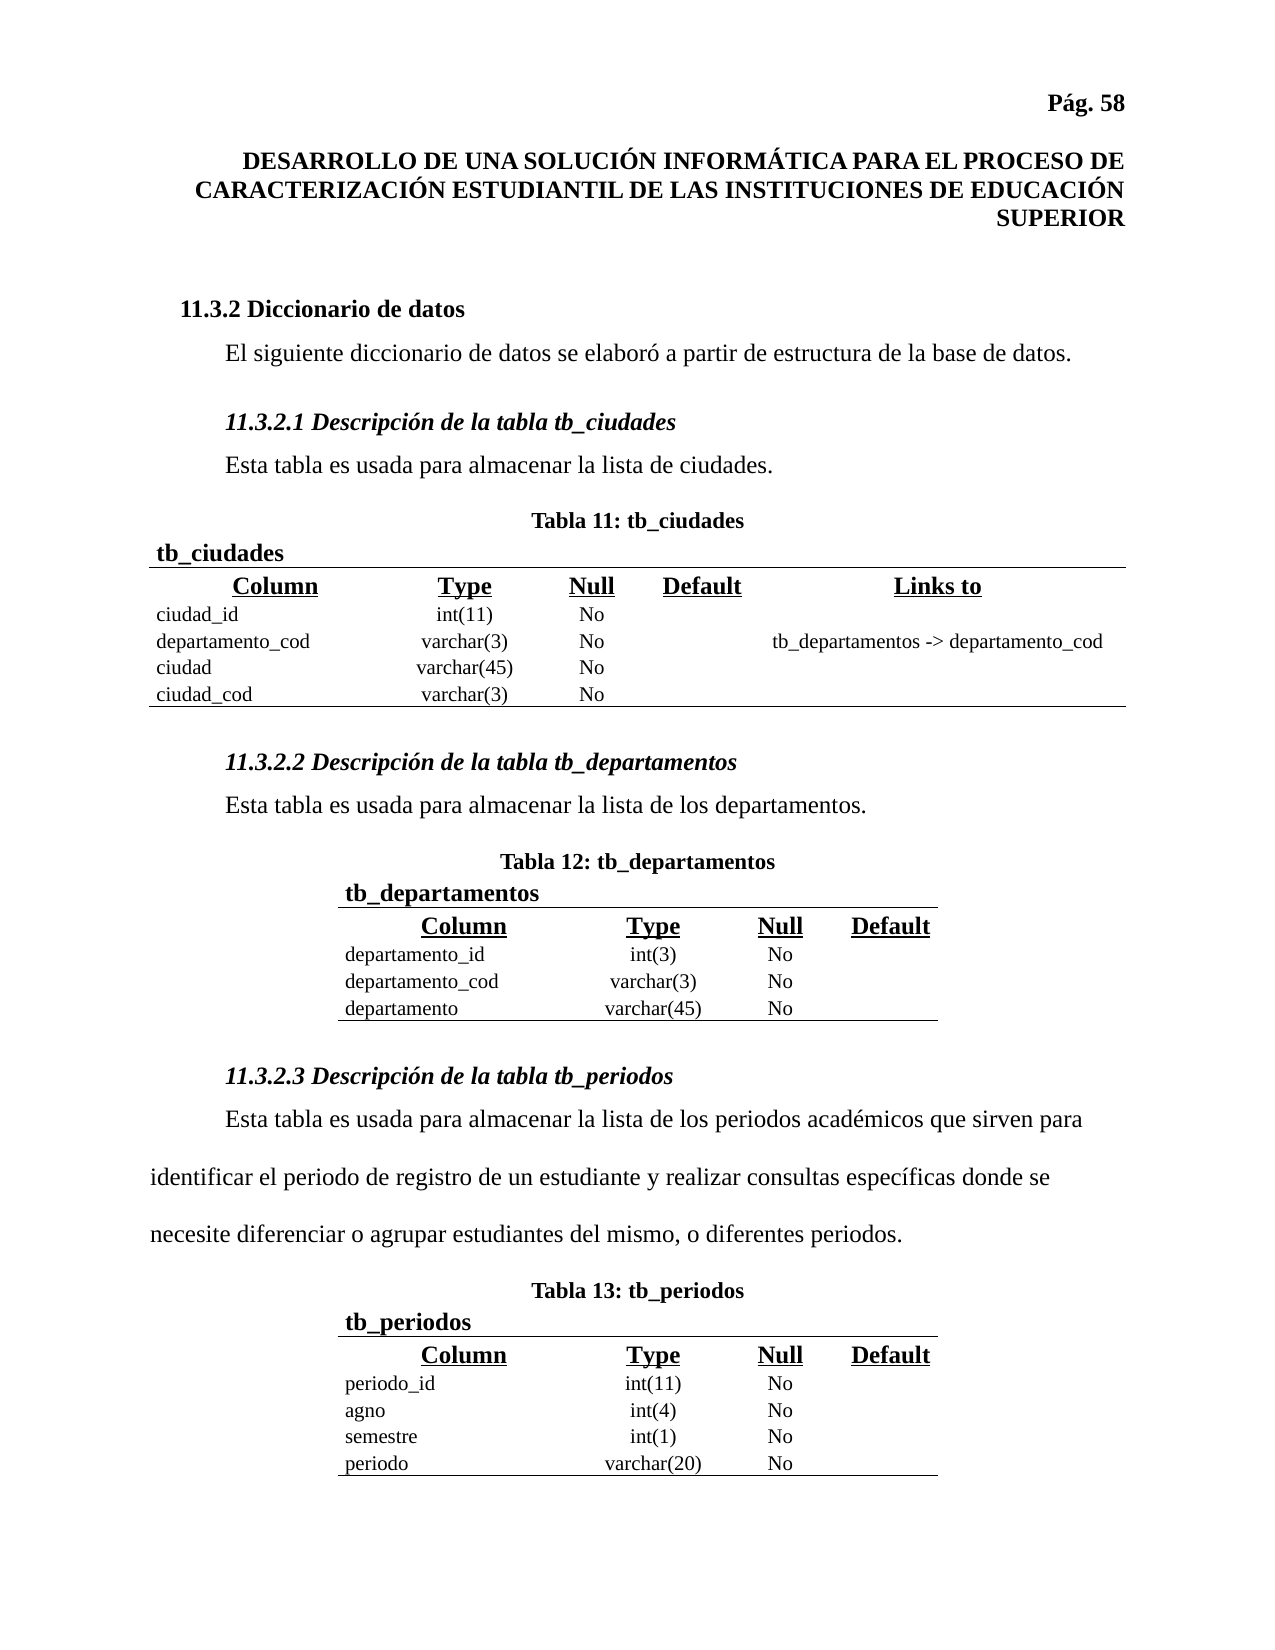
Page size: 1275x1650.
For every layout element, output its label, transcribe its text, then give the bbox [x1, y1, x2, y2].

table_cell [655, 626, 749, 653]
text Esta tabla es usada para almacenar la lista de los departamentos. [150, 790, 1125, 819]
table_cell varchar(3) [590, 966, 717, 993]
table_cell [844, 1395, 937, 1422]
table_cell No [528, 626, 655, 653]
table_cell Links to [749, 568, 1126, 599]
table_header [401, 534, 528, 567]
table_header [844, 1303, 937, 1336]
table_cell [749, 653, 1126, 679]
table_header tb_departamentos [338, 874, 589, 907]
table_header [844, 874, 937, 907]
table_cell departamento_id [338, 940, 589, 966]
table_cell departamento_cod [149, 626, 401, 653]
table_cell varchar(45) [401, 653, 528, 679]
table_cell Null [717, 1337, 844, 1369]
text Tabla 11: tb_ciudades [150, 507, 1125, 534]
table_header [590, 874, 717, 907]
table_cell No [717, 1369, 844, 1395]
table_cell [655, 679, 749, 706]
table_cell [655, 653, 749, 679]
text Esta tabla es usada para almacenar la lista de los periodos académicos que sirven para identificar el periodo de registro de un estudiante y realizar consultas específicas donde se necesite diferenciar o agrupar estudiantes del mismo, o diferentes periodos. [150, 1104, 1125, 1248]
table_cell [749, 679, 1126, 706]
table_cell varchar(3) [401, 679, 528, 706]
text Esta tabla es usada para almacenar la lista de ciudades. [150, 450, 1125, 479]
text El siguiente diccionario de datos se elaboró a partir de estructura de la base de datos. [150, 338, 1125, 366]
table_cell Default [844, 908, 937, 940]
table_header tb_ciudades [149, 534, 401, 567]
table_cell departamento [338, 993, 589, 1019]
table_cell [844, 940, 937, 966]
table_header [749, 534, 1126, 567]
table_header [590, 1303, 717, 1336]
table_cell int(11) [590, 1369, 717, 1395]
table_cell Column [338, 1337, 589, 1369]
table_cell No [717, 966, 844, 993]
table_cell tb_departamentos -> departamento_cod [749, 626, 1126, 653]
table_cell Type [590, 1337, 717, 1369]
subtitle 11.3.2.3 Descripción de la tabla tb_periodos [150, 1061, 1125, 1090]
table_header [528, 534, 655, 567]
table_cell No [717, 1449, 844, 1475]
table_cell periodo [338, 1449, 589, 1475]
table_cell Column [149, 568, 401, 599]
table_cell No [717, 993, 844, 1019]
text Tabla 12: tb_departamentos [150, 848, 1125, 874]
table_cell [844, 1369, 937, 1395]
subtitle 11.3.2.2 Descripción de la tabla tb_departamentos [150, 747, 1125, 776]
table_cell [844, 966, 937, 993]
table_cell No [528, 679, 655, 706]
table_cell [844, 1449, 937, 1475]
table_cell int(4) [590, 1395, 717, 1422]
table_cell [749, 600, 1126, 626]
table_cell departamento_cod [338, 966, 589, 993]
table_cell Column [338, 908, 589, 940]
table_cell ciudad_cod [149, 679, 401, 706]
table_header [717, 874, 844, 907]
table_cell semestre [338, 1422, 589, 1448]
table_cell int(11) [401, 600, 528, 626]
table_cell No [717, 1395, 844, 1422]
table_cell varchar(20) [590, 1449, 717, 1475]
table_cell Type [401, 568, 528, 599]
table_cell Null [528, 568, 655, 599]
table_cell No [717, 940, 844, 966]
table_cell varchar(45) [590, 993, 717, 1019]
table_cell Default [844, 1337, 937, 1369]
table_cell agno [338, 1395, 589, 1422]
table_header [655, 534, 749, 567]
table_cell Null [717, 908, 844, 940]
table_header tb_periodos [338, 1303, 589, 1336]
subtitle 11.3.2.1 Descripción de la tabla tb_ciudades [150, 407, 1125, 436]
text Tabla 13: tb_periodos [150, 1277, 1125, 1303]
table_cell [844, 1422, 937, 1448]
table_header [717, 1303, 844, 1336]
table_cell ciudad_id [149, 600, 401, 626]
table_cell ciudad [149, 653, 401, 679]
table_cell [655, 600, 749, 626]
table_cell No [528, 600, 655, 626]
table_cell periodo_id [338, 1369, 589, 1395]
table_cell No [717, 1422, 844, 1448]
table_cell int(3) [590, 940, 717, 966]
table_cell varchar(3) [401, 626, 528, 653]
table_cell No [528, 653, 655, 679]
table_cell [844, 993, 937, 1019]
table_cell int(1) [590, 1422, 717, 1448]
subtitle 11.3.2 Diccionario de datos [150, 294, 1125, 323]
table_cell Type [590, 908, 717, 940]
table_cell Default [655, 568, 749, 599]
